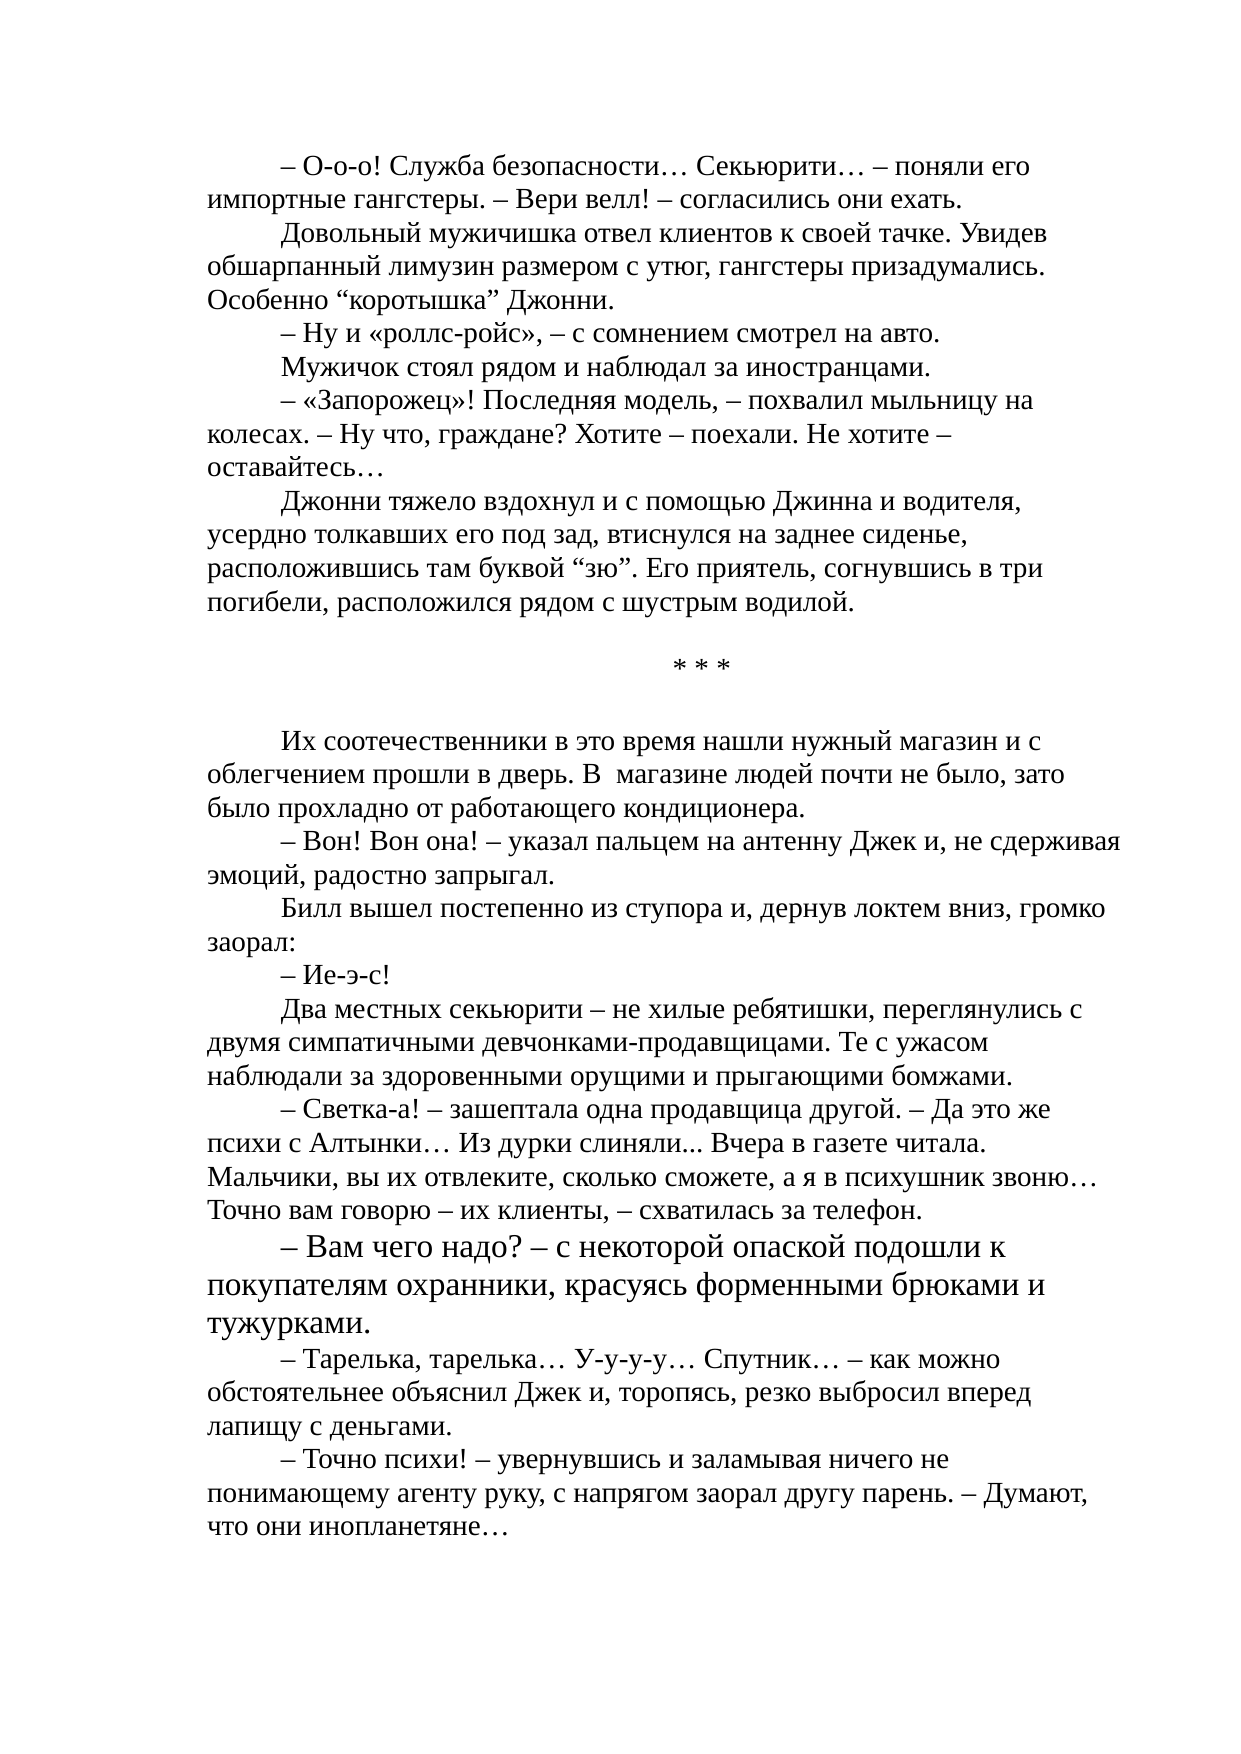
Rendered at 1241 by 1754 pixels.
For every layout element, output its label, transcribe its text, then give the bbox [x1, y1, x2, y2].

text Билл вышел постепенно из ступора и, дернув локтем вниз, громко заорал: [207, 890, 1122, 957]
text – О-о-о! Служба безопасности… Секьюрити… – поняли его импортные гангстеры. – Вери велл! – согласились они ехать. [207, 148, 1122, 215]
text – Вам чего надо? – с некоторой опаской подошли к покупателям охранники, красуясь форменными брюками и тужурками. [207, 1226, 1122, 1341]
text Их соотечественники в это время нашли нужный магазин и с облегчением прошли в дверь. В магазине людей почти не было, зато было прохладно от работающего кондиционера. [207, 723, 1122, 823]
subtitle * * * [207, 651, 1122, 684]
text – «Запорожец»! Последняя модель, – похвалил мыльницу на колесах. – Ну что, граждане? Хотите – поехали. Не хотите – оставайтесь… [207, 382, 1122, 483]
text – Ну и «роллс-ройс», – с сомнением смотрел на авто. [207, 315, 1122, 349]
text – Ие-э-с! [207, 957, 1122, 991]
text – Тарелька, тарелька… У-у-у-у… Спутник… – как можно обстоятельнее объяснил Джек и, торопясь, резко выбросил вперед лапищу с деньгами. [207, 1341, 1122, 1441]
text Мужичок стоял рядом и наблюдал за иностранцами. [207, 349, 1122, 382]
text Джонни тяжело вздохнул и с помощью Джинна и водителя, усердно толкавших его под зад, втиснулся на заднее сиденье, расположившись там буквой “зю”. Его приятель, согнувшись в три погибели, расположился рядом с шустрым водилой. [207, 483, 1122, 617]
text – Вон! Вон она! – указал пальцем на антенну Джек и, не сдерживая эмоций, радостно запрыгал. [207, 823, 1122, 890]
text Два местных секьюрити – не хилые ребятишки, переглянулись с двумя симпатичными девчонками-продавщицами. Те с ужасом наблюдали за здоровенными орущими и прыгающими бомжами. [207, 991, 1122, 1092]
text – Точно психи! – увернувшись и заламывая ничего не понимающему агенту руку, с напрягом заорал другу парень. – Думают, что они инопланетяне… [207, 1441, 1122, 1542]
text – Светка-а! – зашептала одна продавщица другой. – Да это же психи с Алтынки… Из дурки слиняли... Вчера в газете читала. Мальчики, вы их отвлеките, сколько сможете, а я в психушник звоню… Точно вам говорю – их клиенты, – схватилась за телефон. [207, 1092, 1122, 1226]
text Довольный мужичишка отвел клиентов к своей тачке. Увидев обшарпанный лимузин размером с утюг, гангстеры призадумались. Особенно “коротышка” Джонни. [207, 215, 1122, 315]
